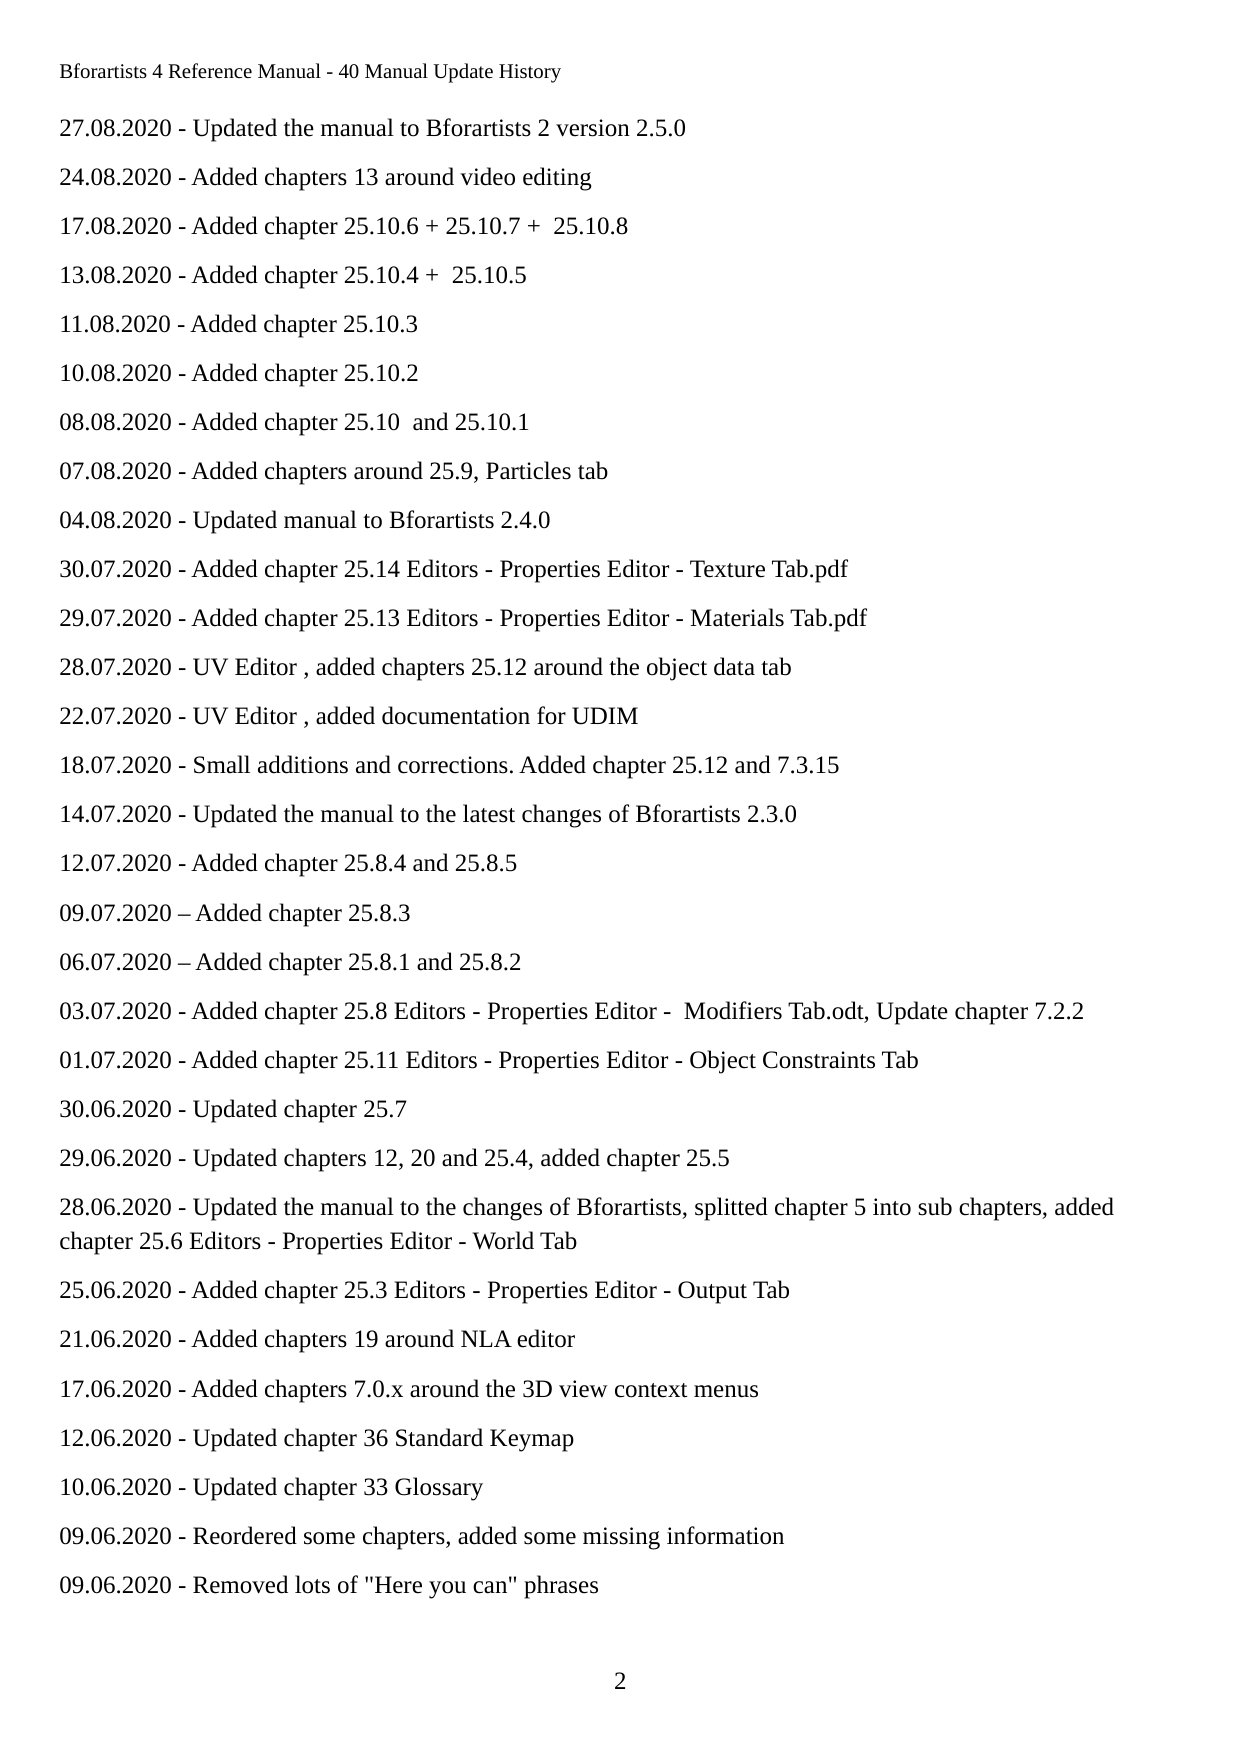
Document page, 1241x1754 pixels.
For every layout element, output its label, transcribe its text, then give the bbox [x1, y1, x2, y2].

text 12.06.2020 - Updated chapter 36 Standard Keymap [59, 1423, 1181, 1451]
text 30.07.2020 - Added chapter 25.14 Editors - Properties Editor - Texture Tab.pdf [59, 554, 1181, 583]
text 09.06.2020 - Removed lots of "Here you can" phrases [59, 1570, 1181, 1599]
text 17.08.2020 - Added chapter 25.10.6 + 25.10.7 + 25.10.8 [59, 211, 1181, 239]
text 29.06.2020 - Updated chapters 12, 20 and 25.4, added chapter 25.5 [59, 1143, 1181, 1172]
text 22.07.2020 - UV Editor , added documentation for UDIM [59, 701, 1181, 730]
text 28.07.2020 - UV Editor , added chapters 25.12 around the object data tab [59, 652, 1181, 681]
text 27.08.2020 - Updated the manual to Bforartists 2 version 2.5.0 [59, 113, 1181, 141]
text 09.06.2020 - Reordered some chapters, added some missing information [59, 1521, 1181, 1549]
text 11.08.2020 - Added chapter 25.10.3 [59, 309, 1181, 338]
text 06.07.2020 – Added chapter 25.8.1 and 25.8.2 [59, 947, 1181, 975]
text 08.08.2020 - Added chapter 25.10 and 25.10.1 [59, 407, 1181, 436]
text 21.06.2020 - Added chapters 19 around NLA editor [59, 1324, 1181, 1353]
text 25.06.2020 - Added chapter 25.3 Editors - Properties Editor - Output Tab [59, 1276, 1181, 1304]
text 07.08.2020 - Added chapters around 25.9, Particles tab [59, 456, 1181, 485]
text 28.06.2020 - Updated the manual to the changes of Bforartists, splitted chapter 5 into sub chapters, added chapter 25.6 Editors - Properties Editor - World Tab [59, 1192, 1181, 1255]
text 24.08.2020 - Added chapters 13 around video editing [59, 162, 1181, 190]
text 18.07.2020 - Small additions and corrections. Added chapter 25.12 and 7.3.15 [59, 750, 1181, 779]
text 10.08.2020 - Added chapter 25.10.2 [59, 358, 1181, 387]
text 30.06.2020 - Updated chapter 25.7 [59, 1094, 1181, 1123]
text 17.06.2020 - Added chapters 7.0.x around the 3D view context menus [59, 1374, 1181, 1402]
text 10.06.2020 - Updated chapter 33 Glossary [59, 1472, 1181, 1501]
text 12.07.2020 - Added chapter 25.8.4 and 25.8.5 [59, 848, 1181, 877]
text 09.07.2020 – Added chapter 25.8.3 [59, 898, 1181, 926]
text 13.08.2020 - Added chapter 25.10.4 + 25.10.5 [59, 260, 1181, 288]
text 14.07.2020 - Updated the manual to the latest changes of Bforartists 2.3.0 [59, 799, 1181, 828]
text 03.07.2020 - Added chapter 25.8 Editors - Properties Editor - Modifiers Tab.odt, Update chapter 7.2.2 [59, 996, 1181, 1024]
text 01.07.2020 - Added chapter 25.11 Editors - Properties Editor - Object Constraints Tab [59, 1045, 1181, 1073]
text 04.08.2020 - Updated manual to Bforartists 2.4.0 [59, 505, 1181, 534]
text 29.07.2020 - Added chapter 25.13 Editors - Properties Editor - Materials Tab.pdf [59, 603, 1181, 632]
